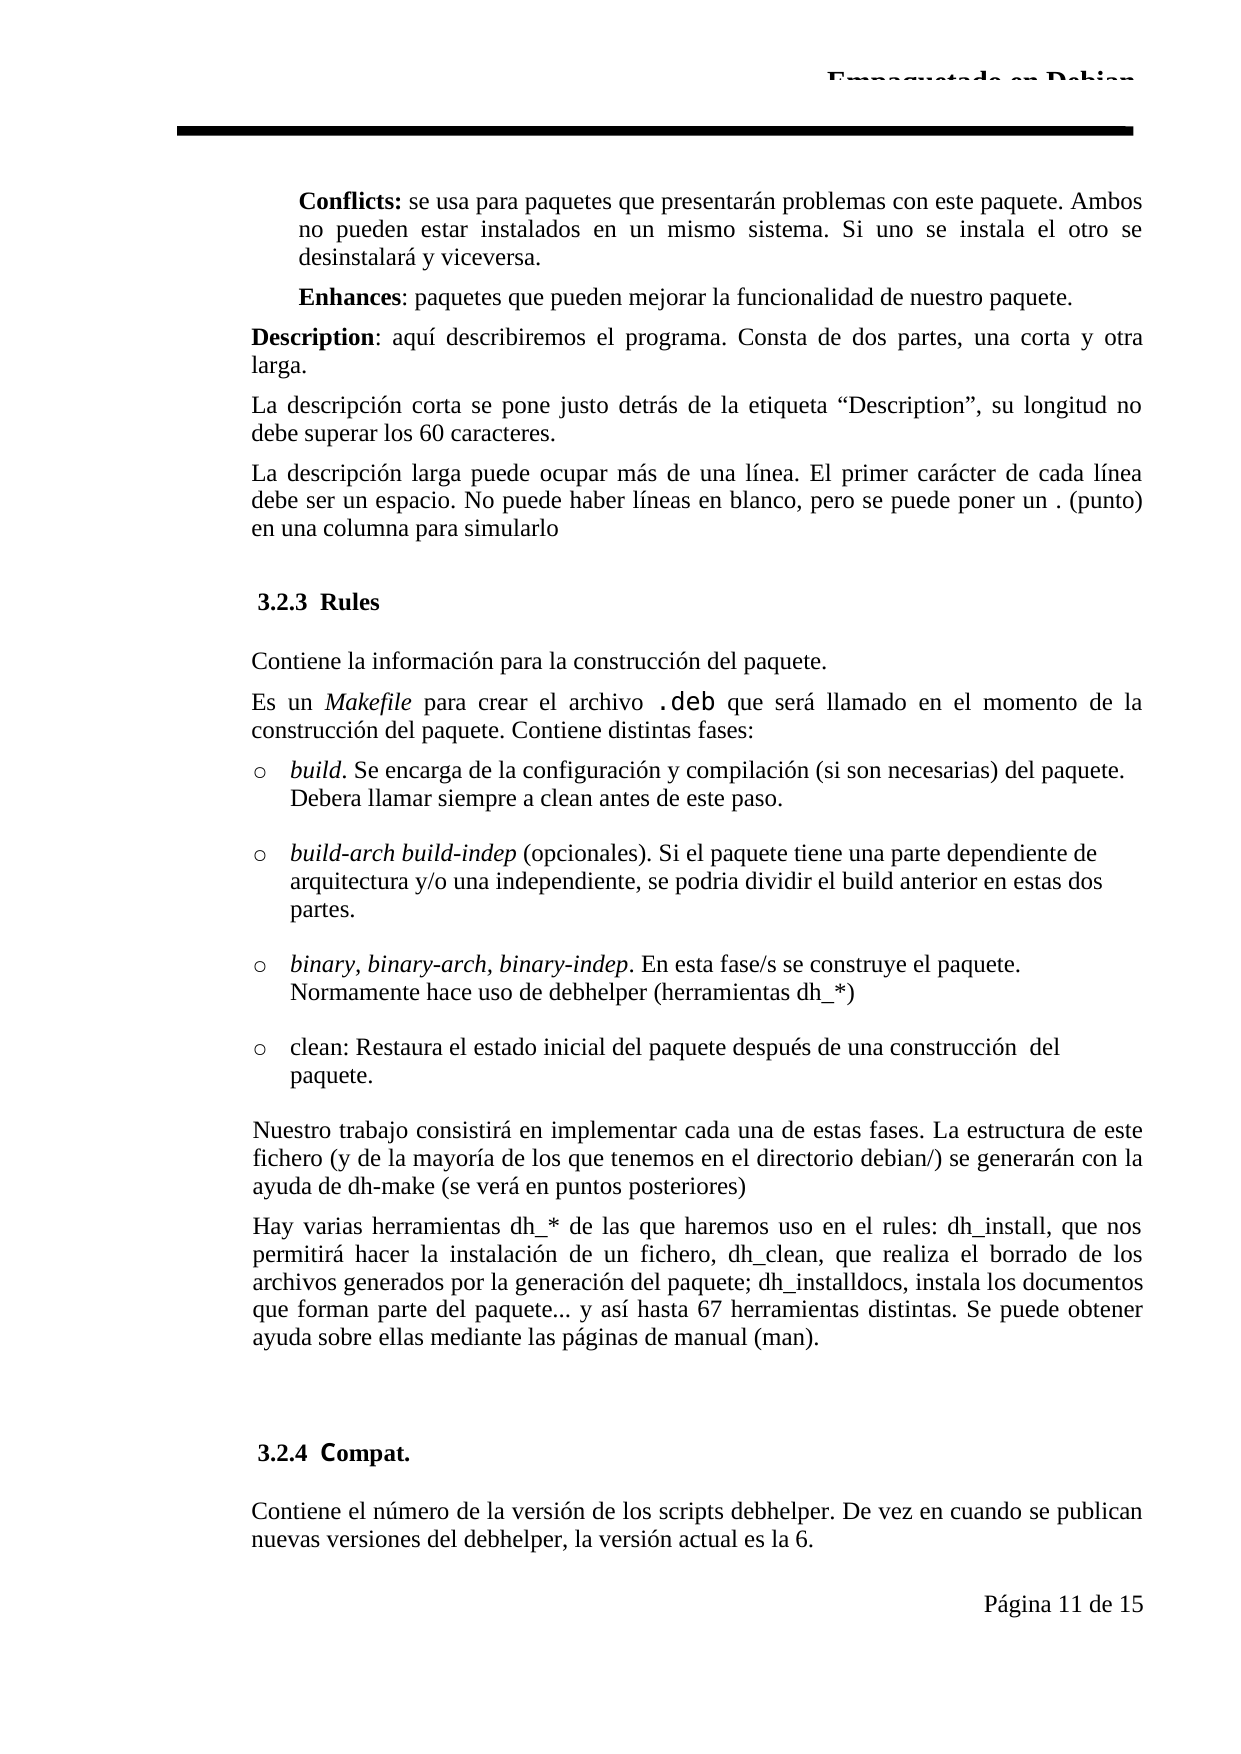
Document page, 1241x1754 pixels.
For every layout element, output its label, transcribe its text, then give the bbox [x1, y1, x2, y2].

text Enhances: paquetes que pueden mejorar la funcionalidad de nuestro paquete. [298, 283, 1144, 311]
text Contiene el número de la versión de los scripts debhelper. De vez en cuando se publican nuevas versiones del debhelper, la versión actual es la 6. [251, 1497, 1144, 1553]
text Contiene la información para la construcción del paquete. [251, 647, 1144, 674]
text La descripción corta se pone justo detrás de la etiqueta “Description”, su longitud no debe superar los 60 caracteres. [251, 391, 1144, 446]
list build. Se encarga de la configuración y compilación (si son necesarias) del paquete. Debera llamar siempre a clean antes de este paso. [252, 756, 1144, 812]
list Hay varias herramientas dh_* de las que haremos uso en el rules: dh_install, que nos permitirá hacer la instalación de un fichero, dh_clean, que realiza el borrado de los archivos generados por la generación del paquete; dh_installdocs, instala los documentos que forman parte del paquete... y así hasta 67 herramientas distintas. Se puede obtener ayuda sobre ellas mediante las páginas de manual (man). [215, 1212, 1144, 1351]
text Es un Makefile para crear el archivo .deb que será llamado en el momento de la construcción del paquete. Contiene distintas fases: [251, 687, 1144, 744]
text Conflicts: se usa para paquetes que presentarán problemas con este paquete. Ambos no pueden estar instalados en un mismo sistema. Si uno se instala el otro se desinstalará y viceversa. [298, 187, 1144, 270]
subtitle Compat. [251, 1434, 1144, 1468]
text Description: aquí describiremos el programa. Consta de dos partes, una corta y otra larga. [251, 323, 1144, 378]
subtitle Rules [251, 584, 1144, 618]
list clean: Restaura el estado inicial del paquete después de una construcción del paquete. [252, 1033, 1144, 1089]
text La descripción larga puede ocupar más de una línea. El primer carácter de cada línea debe ser un espacio. No puede haber líneas en blanco, pero se puede poner un . (punto) en una columna para simularlo [251, 459, 1144, 542]
list Nuestro trabajo consistirá en implementar cada una de estas fases. La estructura de este fichero (y de la mayoría de los que tenemos en el directorio debian/) se generarán con la ayuda de dh-make (se verá en puntos posteriores) [215, 1117, 1144, 1200]
list binary, binary-arch, binary-indep. En esta fase/s se construye el paquete. Normamente hace uso de debhelper (herramientas dh_*) [252, 950, 1144, 1006]
list build-arch build-indep (opcionales). Si el paquete tiene una parte dependiente de arquitectura y/o una independiente, se podria dividir el build anterior en estas dos partes. [252, 839, 1144, 923]
